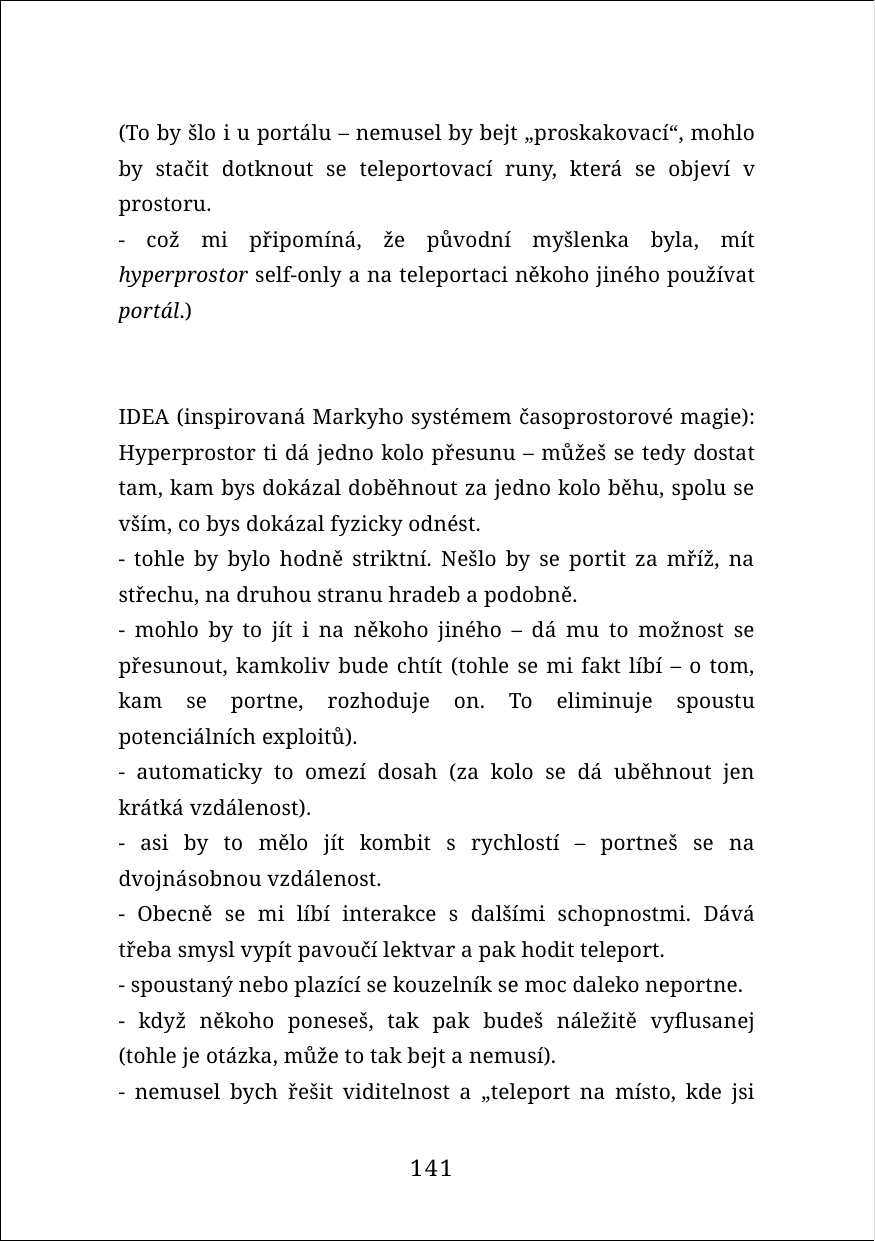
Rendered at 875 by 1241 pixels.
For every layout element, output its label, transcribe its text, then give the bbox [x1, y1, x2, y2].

text IDEA (inspirovaná Markyho systémem časoprostorové magie): Hyperprostor ti dá jedno kolo přesunu – můžeš se tedy dostat tam, kam bys dokázal doběhnout za jedno kolo běhu, spolu se vším, co bys dokázal fyzicky odnést. - tohle by bylo hodně striktní. Nešlo by se portit za mříž, na střechu, na druhou stranu hradeb a podobně. - mohlo by to jít i na někoho jiného – dá mu to možnost se přesunout, kamkoliv bude chtít (tohle se mi fakt líbí – o tom, kam se portne, rozhoduje on. To eliminuje spoustu potenciálních exploitů). - automaticky to omezí dosah (za kolo se dá uběhnout jen krátká vzdálenost). - asi by to mělo jít kombit s rychlostí – portneš se na dvojnásobnou vzdálenost. - Obecně se mi líbí interakce s dalšími schopnostmi. Dává třeba smysl vypít pavoučí lektvar a pak hodit teleport. - spoustaný nebo plazící se kouzelník se moc daleko neportne. - když někoho poneseš, tak pak budeš náležitě vyflusanej (tohle je otázka, může to tak bejt a nemusí). - nemusel bych řešit viditelnost a „teleport na místo, kde jsi [118, 402, 756, 1106]
text (To by šlo i u portálu – nemusel by bejt „proskakovací“, mohlo by stačit dotknout se teleportovací runy, která se objeví v prostoru. - což mi připomíná, že původní myšlenka byla, mít hyperprostor self-only a na teleportaci někoho jiného používat portál.) [118, 118, 756, 324]
